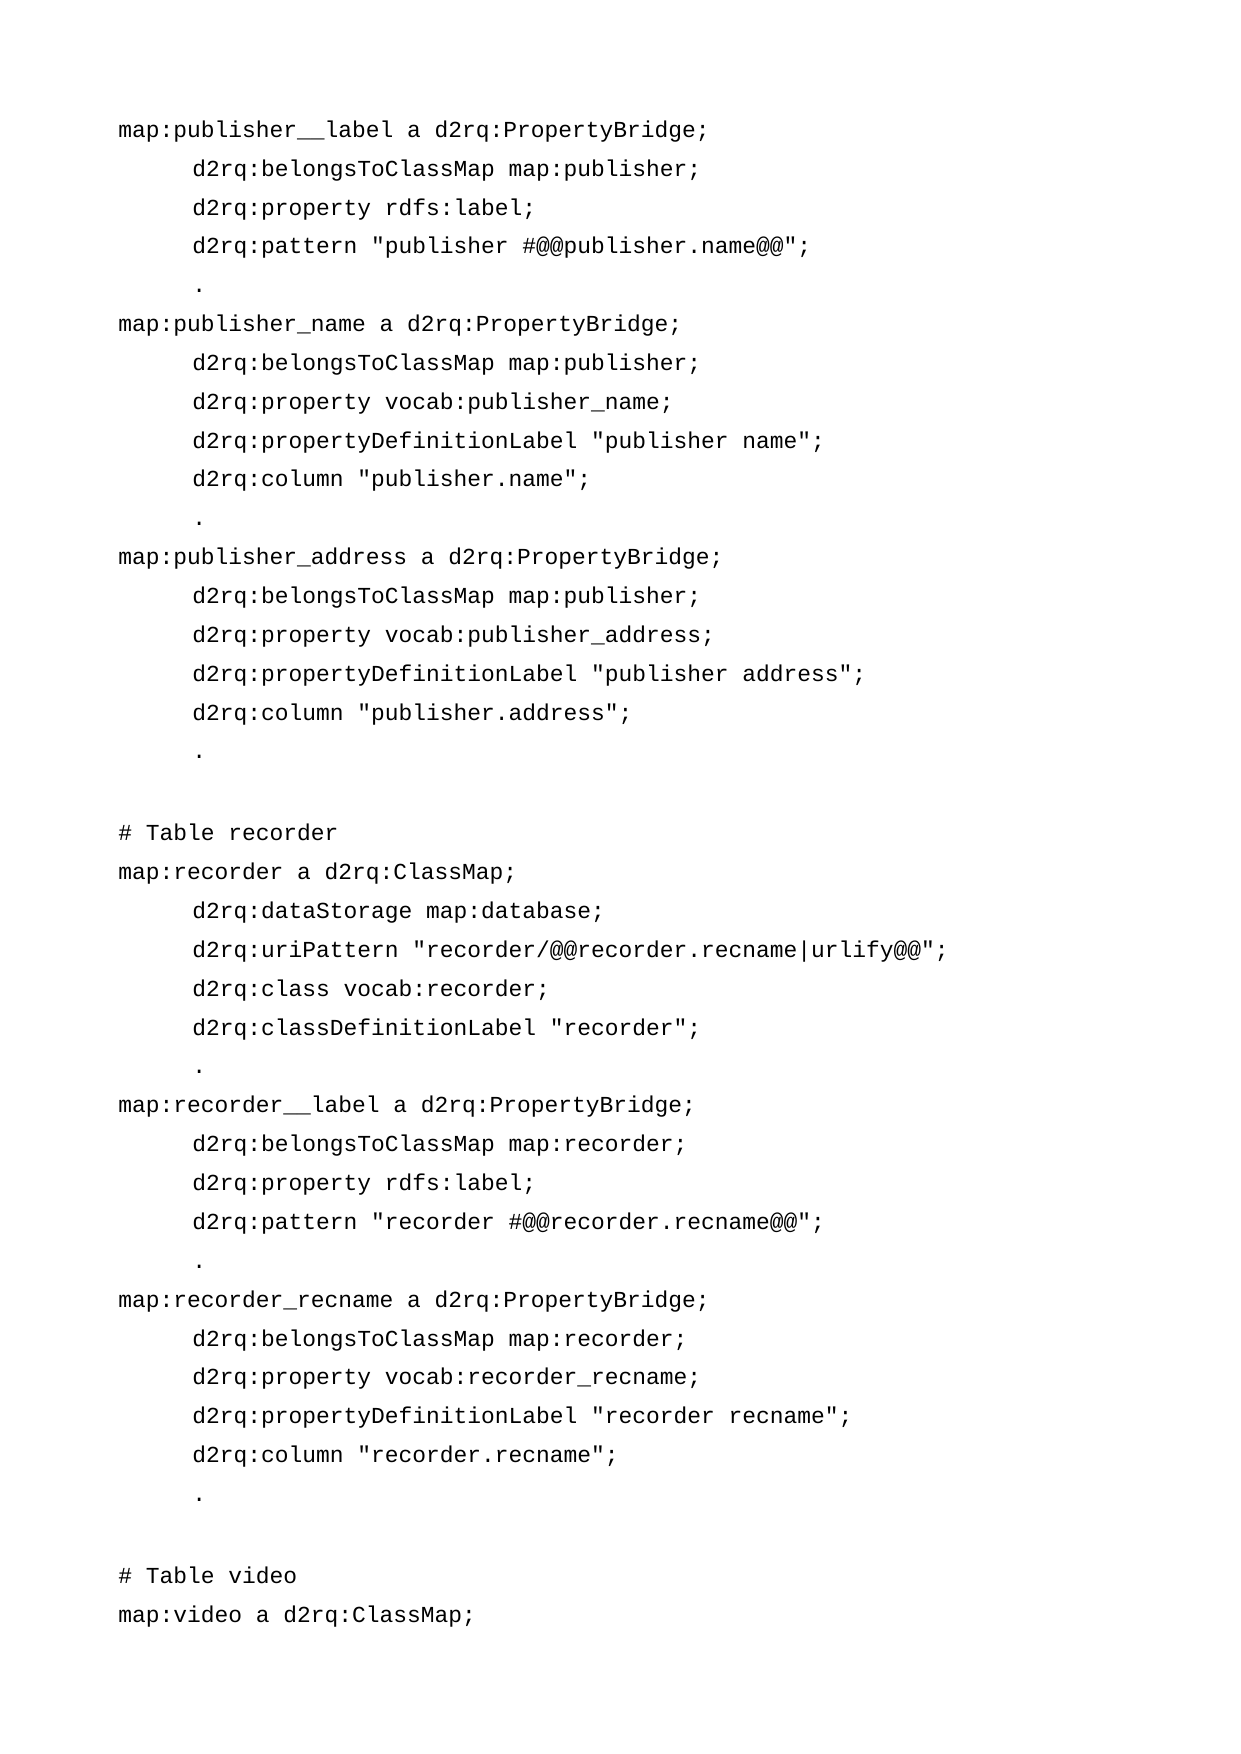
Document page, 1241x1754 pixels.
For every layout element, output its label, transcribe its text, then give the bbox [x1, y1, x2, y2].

text . [118, 1482, 1122, 1508]
text d2rq:belongsToClassMap map:recorder; [118, 1327, 1122, 1353]
text map:recorder_recname a d2rq:PropertyBridge; [118, 1288, 1122, 1314]
text map:video a d2rq:ClassMap; [118, 1603, 1122, 1629]
text d2rq:propertyDefinitionLabel "recorder recname"; [118, 1404, 1122, 1431]
text d2rq:classDefinitionLabel "recorder"; [118, 1016, 1122, 1042]
text d2rq:pattern "publisher #@@publisher.name@@"; [118, 235, 1122, 261]
text . [118, 1249, 1122, 1275]
text map:publisher__label a d2rq:PropertyBridge; [118, 118, 1122, 144]
text d2rq:column "publisher.name"; [118, 468, 1122, 494]
text d2rq:column "recorder.recname"; [118, 1443, 1122, 1469]
text d2rq:property vocab:publisher_name; [118, 390, 1122, 416]
text d2rq:propertyDefinitionLabel "publisher name"; [118, 429, 1122, 455]
text map:publisher_address a d2rq:PropertyBridge; [118, 546, 1122, 571]
text d2rq:property rdfs:label; [118, 196, 1122, 222]
text d2rq:pattern "recorder #@@recorder.recname@@"; [118, 1210, 1122, 1236]
text map:recorder__label a d2rq:PropertyBridge; [118, 1094, 1122, 1120]
text d2rq:belongsToClassMap map:publisher; [118, 351, 1122, 377]
text # Table recorder [118, 822, 1122, 848]
text d2rq:belongsToClassMap map:recorder; [118, 1133, 1122, 1158]
text # Table video [118, 1564, 1122, 1590]
text . [118, 740, 1122, 766]
text d2rq:dataStorage map:database; [118, 899, 1122, 925]
text d2rq:propertyDefinitionLabel "publisher address"; [118, 662, 1122, 688]
text . [118, 507, 1122, 533]
text d2rq:property rdfs:label; [118, 1171, 1122, 1197]
text . [118, 1055, 1122, 1081]
text d2rq:property vocab:recorder_recname; [118, 1366, 1122, 1392]
text d2rq:belongsToClassMap map:publisher; [118, 157, 1122, 183]
text d2rq:column "publisher.address"; [118, 701, 1122, 727]
text d2rq:class vocab:recorder; [118, 977, 1122, 1003]
text . [118, 273, 1122, 299]
text d2rq:uriPattern "recorder/@@recorder.recname|urlify@@"; [118, 938, 1122, 964]
text map:recorder a d2rq:ClassMap; [118, 861, 1122, 887]
text map:publisher_name a d2rq:PropertyBridge; [118, 312, 1122, 338]
text d2rq:belongsToClassMap map:publisher; [118, 584, 1122, 610]
text d2rq:property vocab:publisher_address; [118, 623, 1122, 649]
